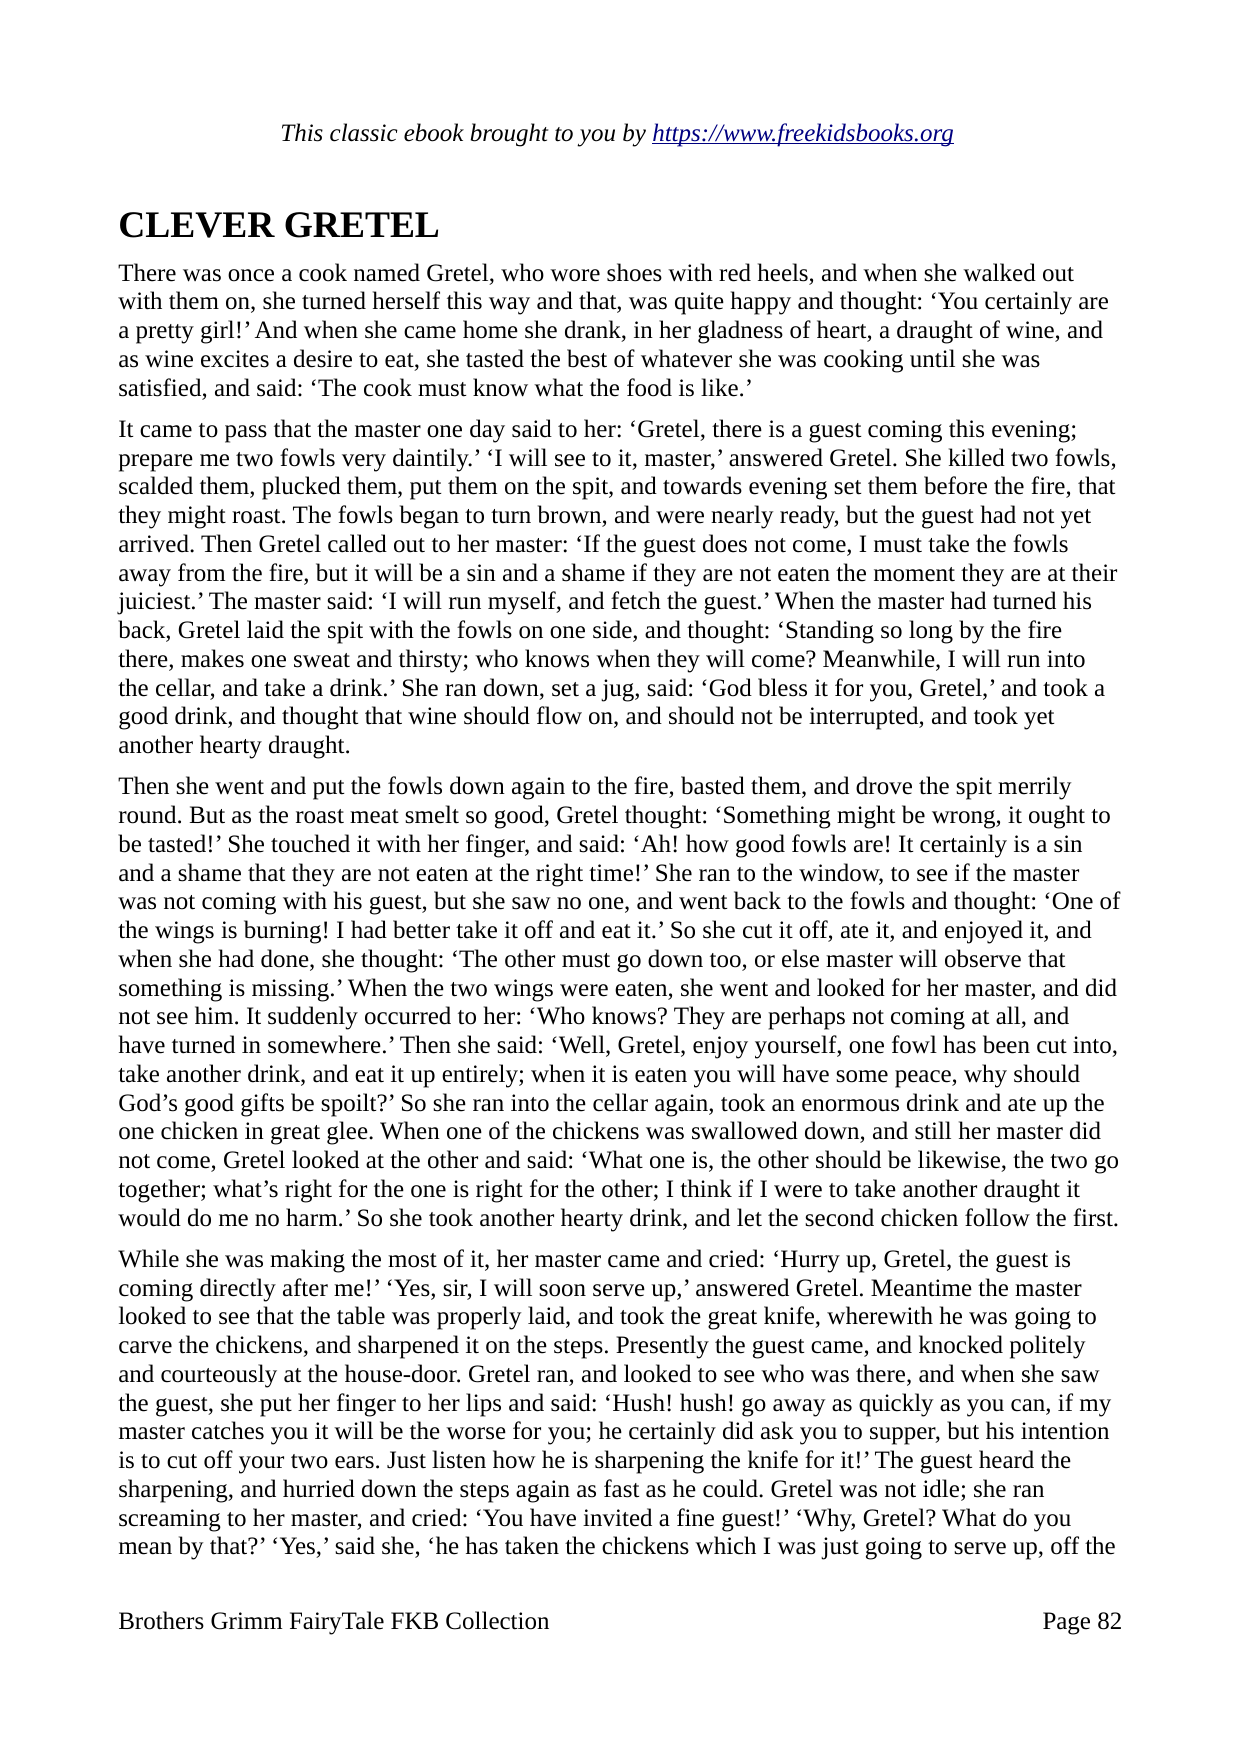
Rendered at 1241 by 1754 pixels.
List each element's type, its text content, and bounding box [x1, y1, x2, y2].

subtitle CLEVER GRETEL [118, 202, 1122, 245]
text While she was making the most of it, her master came and cried: ‘Hurry up, Gretel, the guest is coming directly after me!’ ‘Yes, sir, I will soon serve up,’ answered Gretel. Meantime the master looked to see that the table was properly laid, and took the great knife, wherewith he was going to carve the chickens, and sharpened it on the steps. Presently the guest came, and knocked politely and courteously at the house-door. Gretel ran, and looked to see who was there, and when she saw the guest, she put her finger to her lips and said: ‘Hush! hush! go away as quickly as you can, if my master catches you it will be the worse for you; he certainly did ask you to supper, but his intention is to cut off your two ears. Just listen how he is sharpening the knife for it!’ The guest heard the sharpening, and hurried down the steps again as fast as he could. Gretel was not idle; she ran screaming to her master, and cried: ‘You have invited a fine guest!’ ‘Why, Gretel? What do you mean by that?’ ‘Yes,’ said she, ‘he has taken the chickens which I was just going to serve up, off the [118, 1244, 1122, 1560]
text Then she went and put the fowls down again to the fire, basted them, and drove the spit merrily round. But as the roast meat smelt so good, Gretel thought: ‘Something might be wrong, it ought to be tasted!’ She touched it with her finger, and said: ‘Ah! how good fowls are! It certainly is a sin and a shame that they are not eaten at the right time!’ She ran to the window, to see if the master was not coming with his guest, but she saw no one, and went back to the fowls and thought: ‘One of the wings is burning! I had better take it off and eat it.’ So she cut it off, ate it, and enjoyed it, and when she had done, she thought: ‘The other must go down too, or else master will observe that something is missing.’ When the two wings were eaten, she went and looked for her master, and did not see him. It suddenly occurred to her: ‘Who knows? They are perhaps not coming at all, and have turned in somewhere.’ Then she said: ‘Well, Gretel, enjoy yourself, one fowl has been cut into, take another drink, and eat it up entirely; when it is eaten you will have some peace, why should God’s good gifts be spoilt?’ So she ran into the cellar again, took an enormous drink and ate up the one chicken in great glee. When one of the chickens was swallowed down, and still her master did not come, Gretel looked at the other and said: ‘What one is, the other should be likewise, the two go together; what’s right for the one is right for the other; I think if I were to take another draught it would do me no harm.’ So she took another hearty drink, and let the second chicken follow the first. [118, 771, 1122, 1231]
text It came to pass that the master one day said to her: ‘Gretel, there is a guest coming this evening; prepare me two fowls very daintily.’ ‘I will see to it, master,’ answered Gretel. She killed two fowls, scalded them, plucked them, put them on the spit, and towards evening set them before the fire, that they might roast. The fowls began to turn brown, and were nearly ready, but the guest had not yet arrived. Then Gretel called out to her master: ‘If the guest does not come, I must take the fowls away from the fire, but it will be a sin and a shame if they are not eaten the moment they are at their juiciest.’ The master said: ‘I will run myself, and fetch the guest.’ When the master had turned his back, Gretel laid the spit with the fowls on one side, and thought: ‘Standing so long by the fire there, makes one sweat and thirsty; who knows when they will come? Meanwhile, I will run into the cellar, and take a drink.’ She ran down, set a jug, said: ‘God bless it for you, Gretel,’ and took a good drink, and thought that wine should flow on, and should not be interrupted, and took yet another hearty draught. [118, 414, 1122, 759]
text There was once a cook named Gretel, who wore shoes with red heels, and when she walked out with them on, she turned herself this way and that, was quite happy and thought: ‘You certainly are a pretty girl!’ And when she came home she drank, in her gladness of heart, a draught of wine, and as wine excites a desire to eat, she tasted the best of whatever she was cooking until she was satisfied, and said: ‘The cook must know what the food is like.’ [118, 258, 1122, 401]
